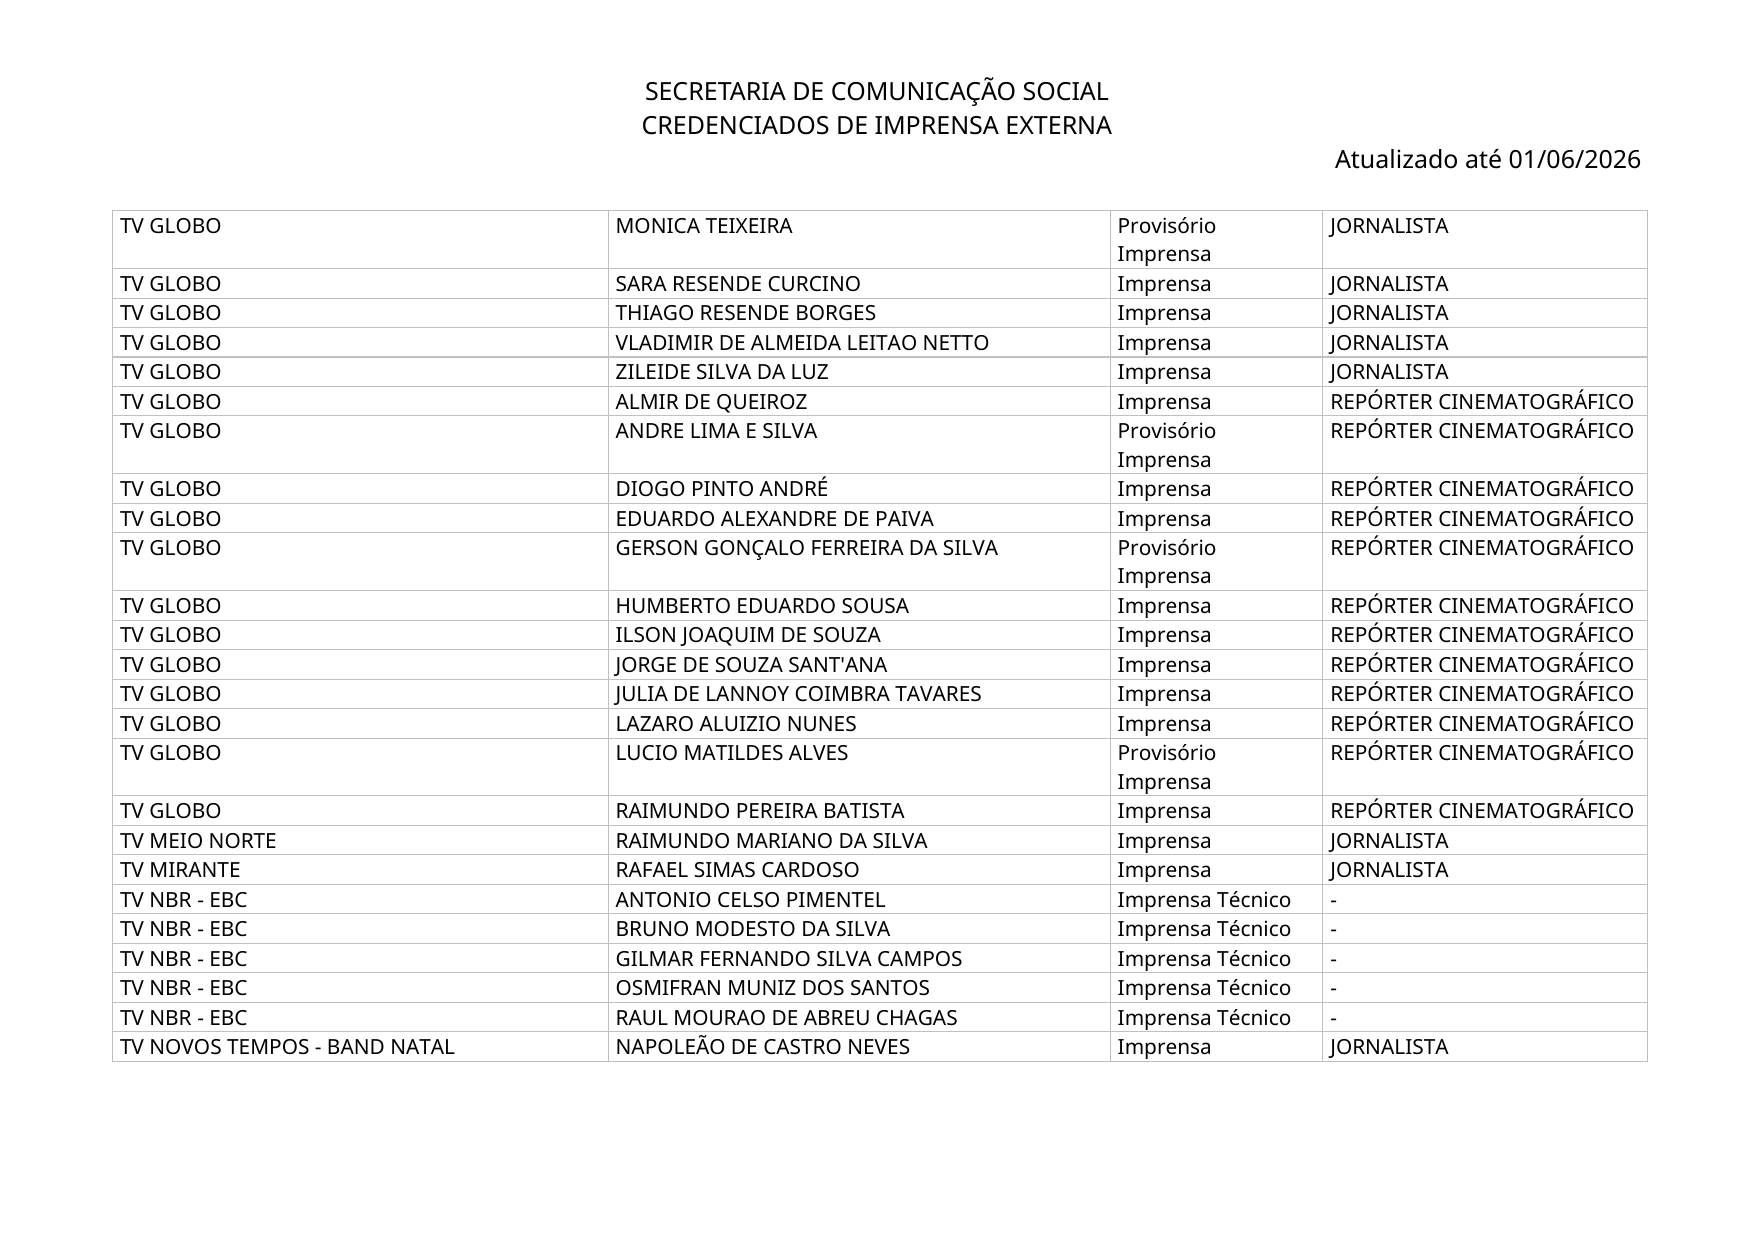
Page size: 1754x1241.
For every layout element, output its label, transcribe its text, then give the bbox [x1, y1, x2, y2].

table_cell THIAGO RESENDE BORGES [609, 299, 1110, 327]
table_cell Imprensa [1111, 796, 1322, 825]
table_cell Imprensa [1111, 328, 1322, 356]
table_cell ALMIR DE QUEIROZ [609, 387, 1110, 415]
table_cell REPÓRTER CINEMATOGRÁFICO [1323, 650, 1647, 678]
table_cell TV NBR - EBC [113, 885, 608, 913]
table_cell TV GLOBO [113, 591, 608, 619]
table_cell TV GLOBO [113, 504, 608, 532]
table_cell TV GLOBO [113, 358, 608, 386]
table_cell TV GLOBO [113, 680, 608, 708]
table_cell DIOGO PINTO ANDRÉ [609, 474, 1110, 503]
table_cell Imprensa Técnico [1111, 973, 1322, 1002]
table_cell TV GLOBO [113, 709, 608, 737]
table_cell TV NBR - EBC [113, 1003, 608, 1031]
table_cell MONICA TEIXEIRA [609, 211, 1110, 268]
table_cell Imprensa [1111, 591, 1322, 619]
table_cell TV NBR - EBC [113, 944, 608, 972]
table_cell - [1323, 973, 1647, 1002]
table_cell REPÓRTER CINEMATOGRÁFICO [1323, 533, 1647, 590]
table_cell RAUL MOURAO DE ABREU CHAGAS [609, 1003, 1110, 1031]
table_cell Imprensa [1111, 621, 1322, 649]
table_cell Imprensa [1111, 358, 1322, 386]
table_cell JORNALISTA [1323, 269, 1647, 297]
table_cell TV NBR - EBC [113, 973, 608, 1002]
table_cell Imprensa Técnico [1111, 1003, 1322, 1031]
table_cell Imprensa [1111, 855, 1322, 884]
table_cell JORNALISTA [1323, 299, 1647, 327]
table_cell TV GLOBO [113, 474, 608, 503]
table_cell JORNALISTA [1323, 358, 1647, 386]
table_cell RAIMUNDO PEREIRA BATISTA [609, 796, 1110, 825]
table_cell - [1323, 944, 1647, 972]
table_cell Imprensa [1111, 650, 1322, 678]
table_cell ILSON JOAQUIM DE SOUZA [609, 621, 1110, 649]
table_cell JORNALISTA [1323, 211, 1647, 268]
table_cell LUCIO MATILDES ALVES [609, 739, 1110, 795]
table_cell - [1323, 914, 1647, 943]
table_cell VLADIMIR DE ALMEIDA LEITAO NETTO [609, 328, 1110, 356]
table_cell JORNALISTA [1323, 1032, 1647, 1061]
table_cell REPÓRTER CINEMATOGRÁFICO [1323, 621, 1647, 649]
table_cell TV MIRANTE [113, 855, 608, 884]
table_cell Provisório Imprensa [1111, 211, 1322, 268]
table_cell Imprensa [1111, 504, 1322, 532]
table_cell REPÓRTER CINEMATOGRÁFICO [1323, 416, 1647, 473]
table_cell OSMIFRAN MUNIZ DOS SANTOS [609, 973, 1110, 1002]
table_cell TV GLOBO [113, 796, 608, 825]
table_cell Imprensa [1111, 269, 1322, 297]
table_cell TV GLOBO [113, 416, 608, 473]
table_cell TV GLOBO [113, 328, 608, 356]
table_cell REPÓRTER CINEMATOGRÁFICO [1323, 474, 1647, 503]
table_cell TV GLOBO [113, 269, 608, 297]
table_cell - [1323, 885, 1647, 913]
table_cell ZILEIDE SILVA DA LUZ [609, 358, 1110, 386]
table_cell TV GLOBO [113, 621, 608, 649]
table_cell Imprensa [1111, 826, 1322, 854]
table_cell JORNALISTA [1323, 855, 1647, 884]
table_cell TV GLOBO [113, 739, 608, 795]
table_cell LAZARO ALUIZIO NUNES [609, 709, 1110, 737]
table_cell NAPOLEÃO DE CASTRO NEVES [609, 1032, 1110, 1061]
table_cell Imprensa [1111, 387, 1322, 415]
table_cell JORGE DE SOUZA SANT'ANA [609, 650, 1110, 678]
table_cell REPÓRTER CINEMATOGRÁFICO [1323, 591, 1647, 619]
table_cell Imprensa [1111, 474, 1322, 503]
table_cell REPÓRTER CINEMATOGRÁFICO [1323, 796, 1647, 825]
table_cell Provisório Imprensa [1111, 533, 1322, 590]
table_cell Imprensa [1111, 299, 1322, 327]
table_cell JORNALISTA [1323, 826, 1647, 854]
table_cell ANTONIO CELSO PIMENTEL [609, 885, 1110, 913]
table_cell TV GLOBO [113, 299, 608, 327]
table_cell Imprensa [1111, 680, 1322, 708]
table_cell TV GLOBO [113, 650, 608, 678]
table_cell TV GLOBO [113, 387, 608, 415]
table_cell JULIA DE LANNOY COIMBRA TAVARES [609, 680, 1110, 708]
table_cell Imprensa [1111, 1032, 1322, 1061]
table_cell Imprensa Técnico [1111, 914, 1322, 943]
table_cell RAFAEL SIMAS CARDOSO [609, 855, 1110, 884]
table_cell JORNALISTA [1323, 328, 1647, 356]
table_cell TV GLOBO [113, 533, 608, 590]
table_cell REPÓRTER CINEMATOGRÁFICO [1323, 709, 1647, 737]
table_cell GERSON GONÇALO FERREIRA DA SILVA [609, 533, 1110, 590]
table_cell BRUNO MODESTO DA SILVA [609, 914, 1110, 943]
table_cell HUMBERTO EDUARDO SOUSA [609, 591, 1110, 619]
table_cell Imprensa [1111, 709, 1322, 737]
table_cell Provisório Imprensa [1111, 739, 1322, 795]
table_cell Provisório Imprensa [1111, 416, 1322, 473]
table_cell TV MEIO NORTE [113, 826, 608, 854]
table_cell ANDRE LIMA E SILVA [609, 416, 1110, 473]
table_cell TV NOVOS TEMPOS - BAND NATAL [113, 1032, 608, 1061]
table_cell REPÓRTER CINEMATOGRÁFICO [1323, 680, 1647, 708]
table_cell Imprensa Técnico [1111, 885, 1322, 913]
table_cell Imprensa Técnico [1111, 944, 1322, 972]
table_cell REPÓRTER CINEMATOGRÁFICO [1323, 504, 1647, 532]
table_cell - [1323, 1003, 1647, 1031]
table_cell TV NBR - EBC [113, 914, 608, 943]
table_cell SARA RESENDE CURCINO [609, 269, 1110, 297]
table_cell REPÓRTER CINEMATOGRÁFICO [1323, 739, 1647, 795]
table_cell EDUARDO ALEXANDRE DE PAIVA [609, 504, 1110, 532]
table_cell REPÓRTER CINEMATOGRÁFICO [1323, 387, 1647, 415]
table_cell GILMAR FERNANDO SILVA CAMPOS [609, 944, 1110, 972]
table_cell TV GLOBO [113, 211, 608, 268]
table_cell RAIMUNDO MARIANO DA SILVA [609, 826, 1110, 854]
